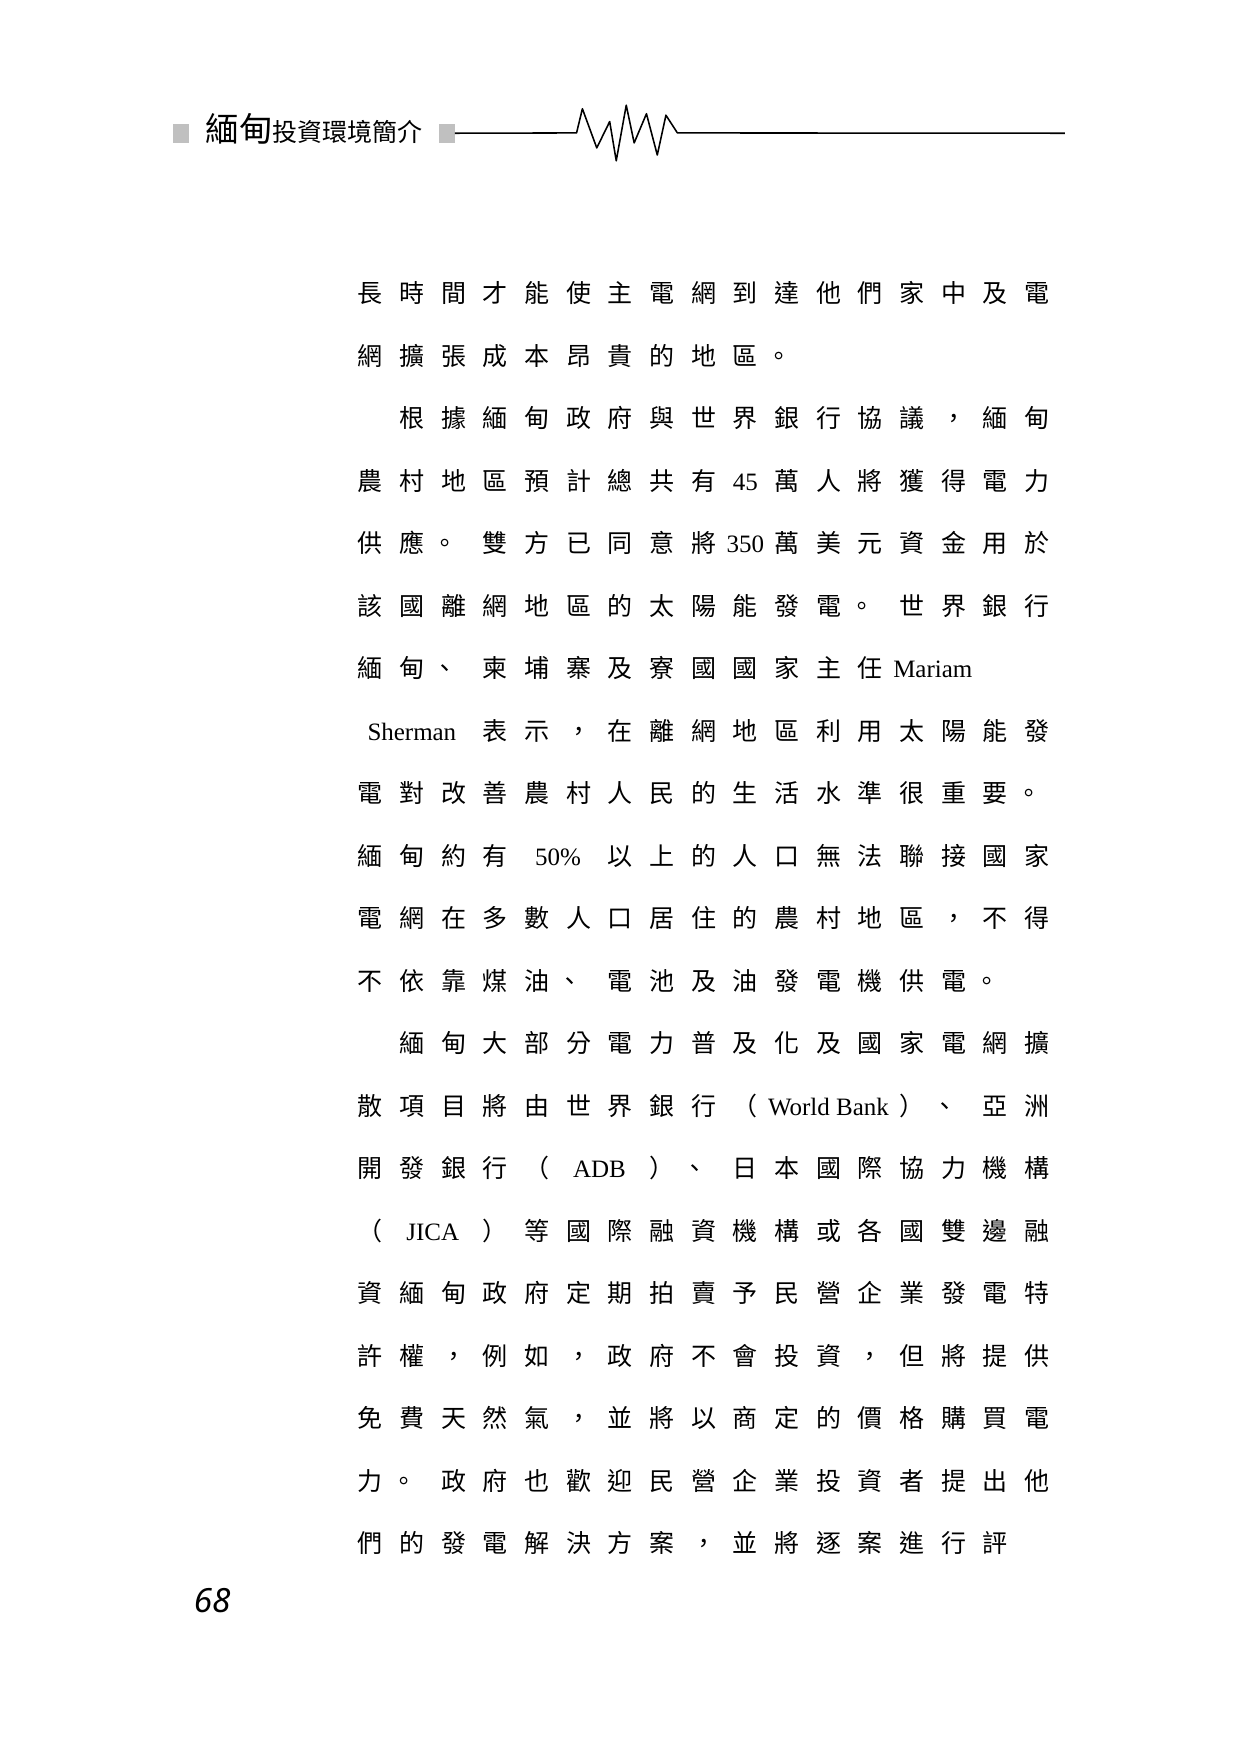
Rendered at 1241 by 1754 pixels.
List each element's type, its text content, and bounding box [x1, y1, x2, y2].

text 緬甸大部分電力普及化及國家電網擴散項目將由世界銀行（World Bank）、亞洲開發銀行（ADB）、日本國際協力機構（JICA）等國際融資機構或各國雙邊融資緬甸政府定期拍賣予民營企業發電特許權，例如，政府不會投資，但將提供免費天然氣，並將以商定的價格購買電力。政府也歡迎民營企業投資者提出他們的發電解決方案，並將逐案進行評 [330, 1000, 1058, 1563]
text 根據緬甸政府與世界銀行協議，緬甸農村地區預計總共有45萬人將獲得電力供應。雙方已同意將350萬美元資金用於該國離網地區的太陽能發電。世界銀行緬甸、柬埔寨及寮國國家主任Mariam Sherman表示，在離網地區利用太陽能發電對改善農村人民的生活水準很重要。緬甸約有50%以上的人口無法聯接國家電網在多數人口居住的農村地區，不得不依靠煤油、電池及油發電機供電。 [330, 375, 1058, 1000]
text 長時間才能使主電網到達他們家中及電網擴張成本昂貴的地區。 [330, 250, 1058, 375]
